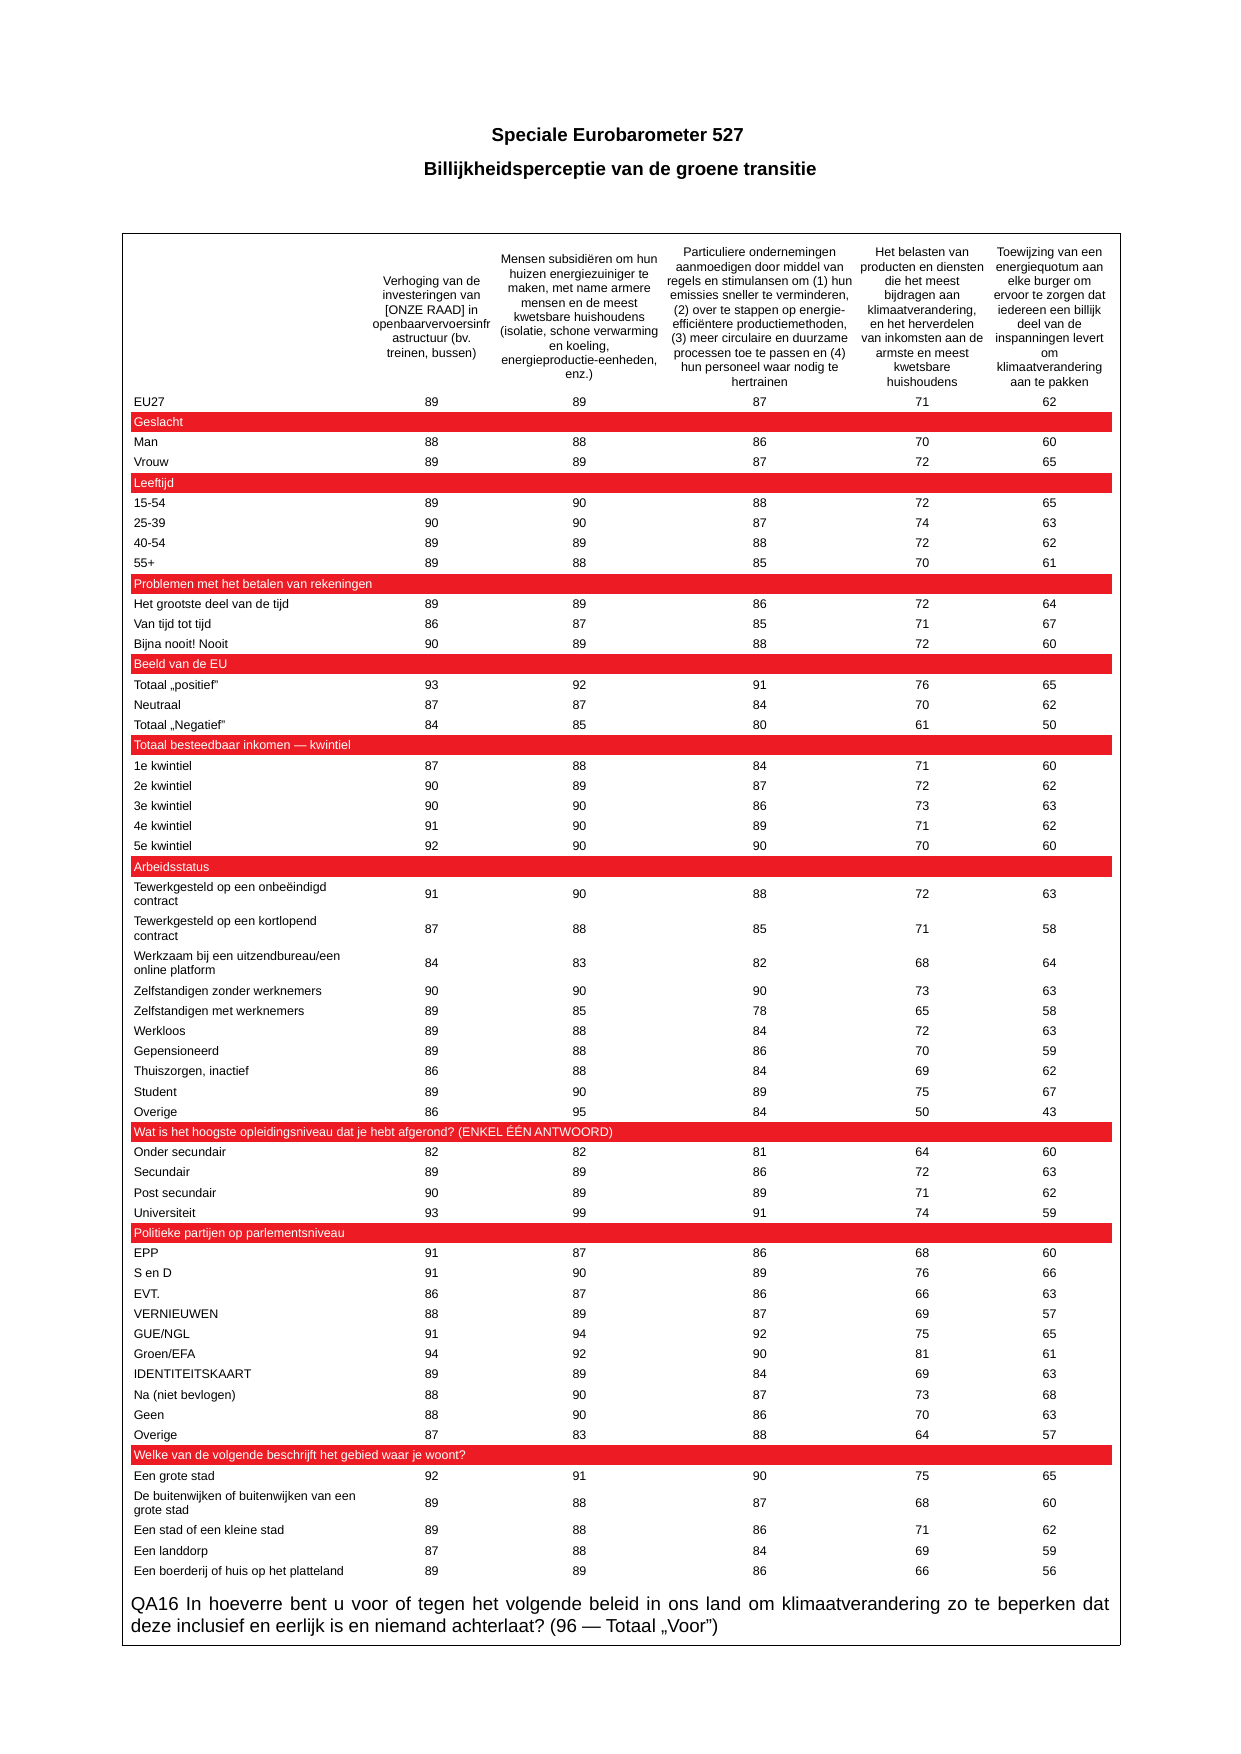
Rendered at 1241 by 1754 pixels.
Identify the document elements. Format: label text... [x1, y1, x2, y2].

table_cell 88 [496, 1061, 662, 1081]
table_cell 85 [662, 911, 857, 946]
table_cell 91 [367, 1263, 496, 1283]
table_cell 86 [662, 1561, 857, 1581]
table_cell 87 [496, 695, 662, 715]
table_cell 91 [496, 1465, 662, 1486]
table_cell 89 [367, 594, 496, 614]
table_cell 89 [496, 634, 662, 654]
table_cell 66 [857, 1561, 987, 1581]
table_cell Welke van de volgende beschrijft het gebied waar je woont? [131, 1445, 987, 1465]
table_cell [987, 1445, 1112, 1465]
table_cell Arbeidsstatus [131, 856, 987, 877]
table_cell [987, 473, 1112, 493]
table_cell Wat is het hoogste opleidingsniveau dat je hebt afgerond? (ENKEL ÉÉN ANTWOORD) [131, 1122, 1112, 1142]
table_cell 88 [496, 1021, 662, 1041]
table_cell 72 [857, 493, 987, 513]
table_cell [857, 412, 987, 432]
table_cell 84 [662, 1364, 857, 1384]
table_header Het belasten van producten en diensten die het meest bijdragen aan klimaatverandering, en het herverdelen van inkomsten aan de armste en meest kwetsbare huishoudens [857, 242, 987, 392]
table_cell 78 [662, 1001, 857, 1021]
table_cell 58 [987, 1001, 1112, 1021]
table_cell 84 [367, 715, 496, 735]
table_cell 64 [987, 946, 1112, 980]
table_cell 88 [496, 1041, 662, 1061]
table_cell Een boerderij of huis op het platteland [131, 1561, 367, 1581]
table_cell 55+ [131, 553, 367, 573]
table_cell 70 [857, 1405, 987, 1425]
table_cell 84 [662, 1102, 857, 1122]
table_cell EPP [131, 1243, 367, 1263]
table_cell 89 [496, 392, 662, 412]
table_cell 62 [987, 1061, 1112, 1081]
table_cell Een landdorp [131, 1540, 367, 1561]
table_cell 72 [857, 533, 987, 553]
table_cell 88 [662, 1425, 857, 1445]
table_cell 56 [987, 1561, 1112, 1581]
table_header Toewijzing van een energiequotum aan elke burger om ervoor te zorgen dat iedereen een billijk deel van de inspanningen levert om klimaatverandering aan te pakken [987, 242, 1112, 392]
table_cell 88 [496, 911, 662, 946]
table_cell 71 [857, 1183, 987, 1203]
table_cell 87 [662, 392, 857, 412]
table_cell Een stad of een kleine stad [131, 1520, 367, 1540]
table_cell 81 [857, 1344, 987, 1364]
table_cell 72 [857, 634, 987, 654]
table_cell 91 [662, 1203, 857, 1223]
table_cell Man [131, 432, 367, 452]
table_cell 89 [367, 1081, 496, 1102]
table_cell 89 [662, 816, 857, 836]
table_cell 63 [987, 796, 1112, 816]
table_cell 90 [662, 836, 857, 856]
table_cell 64 [857, 1142, 987, 1162]
table_cell 59 [987, 1540, 1112, 1561]
table_cell 84 [662, 1021, 857, 1041]
table_cell Geslacht [131, 412, 367, 432]
table_cell 89 [367, 452, 496, 472]
table_cell 89 [367, 1486, 496, 1520]
table_cell S en D [131, 1263, 367, 1283]
table_header [131, 242, 367, 392]
table_cell 65 [857, 1001, 987, 1021]
table_cell 90 [496, 1405, 662, 1425]
table_cell 66 [857, 1284, 987, 1304]
table_cell 91 [367, 877, 496, 911]
table_cell 43 [987, 1102, 1112, 1122]
table_cell 88 [367, 1304, 496, 1324]
table_cell 63 [987, 1405, 1112, 1425]
table_cell Werkzaam bij een uitzendbureau/een online platform [131, 946, 367, 980]
table_cell 82 [662, 946, 857, 980]
table_cell 90 [496, 877, 662, 911]
table_cell Post secundair [131, 1183, 367, 1203]
table_cell 86 [662, 1162, 857, 1182]
table_cell 90 [496, 796, 662, 816]
table_cell EVT. [131, 1284, 367, 1304]
table_cell 90 [367, 1183, 496, 1203]
table_cell 88 [662, 493, 857, 513]
table_cell 87 [367, 695, 496, 715]
table_cell 61 [987, 553, 1112, 573]
table_cell [496, 473, 662, 493]
table_cell VERNIEUWEN [131, 1304, 367, 1324]
table_cell 73 [857, 1385, 987, 1405]
table_cell Universiteit [131, 1203, 367, 1223]
table_cell 71 [857, 614, 987, 634]
table_cell 90 [496, 836, 662, 856]
table_cell 84 [662, 755, 857, 776]
table_cell [857, 473, 987, 493]
table_cell Gepensioneerd [131, 1041, 367, 1061]
table_cell 68 [857, 1486, 987, 1520]
table_cell Problemen met het betalen van rekeningen [131, 574, 1112, 594]
table_cell [496, 412, 662, 432]
table_cell 89 [367, 553, 496, 573]
table_cell 89 [367, 1520, 496, 1540]
table_cell 92 [367, 1465, 496, 1486]
table_cell 87 [367, 1540, 496, 1561]
table_cell 60 [987, 755, 1112, 776]
table_cell 88 [367, 432, 496, 452]
table_cell 86 [367, 1284, 496, 1304]
table_cell 63 [987, 980, 1112, 1001]
table_cell 89 [496, 533, 662, 553]
table_cell 60 [987, 836, 1112, 856]
table_cell 82 [367, 1142, 496, 1162]
table_cell 57 [987, 1425, 1112, 1445]
table_cell [662, 412, 857, 432]
table_cell 86 [662, 1243, 857, 1263]
table_cell 89 [496, 1364, 662, 1384]
table_cell 62 [987, 816, 1112, 836]
table_cell 91 [367, 816, 496, 836]
table_cell 61 [987, 1344, 1112, 1364]
table_cell Totaal besteedbaar inkomen — kwintiel [131, 735, 1112, 755]
table_cell 87 [662, 1486, 857, 1520]
table_cell 89 [367, 392, 496, 412]
table_cell 67 [987, 614, 1112, 634]
table_cell 72 [857, 452, 987, 472]
table_cell Een grote stad [131, 1465, 367, 1486]
table_cell Tewerkgesteld op een kortlopend contract [131, 911, 367, 946]
table_cell 81 [662, 1142, 857, 1162]
table_cell 62 [987, 392, 1112, 412]
table_cell Secundair [131, 1162, 367, 1182]
table_cell Neutraal [131, 695, 367, 715]
table_cell 89 [496, 594, 662, 614]
table_cell 70 [857, 836, 987, 856]
table_cell Student [131, 1081, 367, 1102]
table_cell 90 [496, 1081, 662, 1102]
table_cell 88 [496, 1486, 662, 1520]
table_cell 1e kwintiel [131, 755, 367, 776]
table_cell 70 [857, 432, 987, 452]
table_header Verhoging van de investeringen van [ONZE RAAD] in openbaarvervoersinfrastructuur (bv. treinen, bussen) [367, 242, 496, 392]
table_cell 89 [367, 1021, 496, 1041]
table_cell 68 [857, 946, 987, 980]
table_cell 92 [662, 1324, 857, 1344]
table_cell 88 [367, 1385, 496, 1405]
table_cell 88 [496, 553, 662, 573]
table_cell 90 [662, 980, 857, 1001]
table_cell 3e kwintiel [131, 796, 367, 816]
table_cell 90 [496, 493, 662, 513]
table_cell [987, 856, 1112, 877]
table_cell Van tijd tot tijd [131, 614, 367, 634]
table_cell 63 [987, 513, 1112, 533]
table_cell 71 [857, 392, 987, 412]
table_cell 63 [987, 1364, 1112, 1384]
table_cell 89 [367, 1561, 496, 1581]
table_cell Zelfstandigen zonder werknemers [131, 980, 367, 1001]
table_cell 86 [662, 1041, 857, 1061]
table_cell 92 [496, 1344, 662, 1364]
table_cell 86 [662, 796, 857, 816]
table_cell 89 [496, 1162, 662, 1182]
table_cell [367, 412, 496, 432]
table_cell 2e kwintiel [131, 776, 367, 796]
table_cell 64 [857, 1425, 987, 1445]
table_cell 89 [662, 1081, 857, 1102]
table_cell 62 [987, 1183, 1112, 1203]
table_cell 89 [496, 1561, 662, 1581]
table_cell 89 [662, 1263, 857, 1283]
table_cell 63 [987, 1284, 1112, 1304]
table_cell 92 [367, 836, 496, 856]
table_header Mensen subsidiëren om hun huizen energiezuiniger te maken, met name armere mensen en de meest kwetsbare huishoudens (isolatie, schone verwarming en koeling, energieproductie-eenheden, enz.) [496, 242, 662, 392]
table_cell 89 [496, 776, 662, 796]
table_cell 70 [857, 1041, 987, 1061]
table_cell Totaal „positief” [131, 675, 367, 695]
table_cell 89 [367, 533, 496, 553]
table_cell 86 [367, 1061, 496, 1081]
table_cell 91 [662, 675, 857, 695]
table_cell 86 [662, 594, 857, 614]
table_cell 86 [662, 1520, 857, 1540]
table_cell Zelfstandigen met werknemers [131, 1001, 367, 1021]
table_cell 65 [987, 493, 1112, 513]
table_cell 65 [987, 452, 1112, 472]
table_cell 71 [857, 755, 987, 776]
table_cell 84 [662, 1540, 857, 1561]
table_cell 92 [496, 675, 662, 695]
table_cell 90 [496, 816, 662, 836]
table_cell 60 [987, 1243, 1112, 1263]
table_cell 87 [367, 1425, 496, 1445]
table_cell 72 [857, 594, 987, 614]
table_cell 84 [662, 695, 857, 715]
table_cell 71 [857, 911, 987, 946]
table_cell 75 [857, 1081, 987, 1102]
table_cell 84 [662, 1061, 857, 1081]
table_cell 65 [987, 675, 1112, 695]
table_cell IDENTITEITSKAART [131, 1364, 367, 1384]
table_cell [987, 412, 1112, 432]
table_cell Bijna nooit! Nooit [131, 634, 367, 654]
table_cell GUE/NGL [131, 1324, 367, 1344]
table_cell 64 [987, 594, 1112, 614]
table_cell 57 [987, 1304, 1112, 1324]
table_cell 90 [662, 1344, 857, 1364]
table_cell 90 [367, 980, 496, 1001]
table_cell 94 [496, 1324, 662, 1344]
table_cell 62 [987, 1520, 1112, 1540]
table_cell 89 [496, 452, 662, 472]
table_cell 90 [496, 1385, 662, 1405]
table_cell 89 [367, 1041, 496, 1061]
table_cell 87 [662, 1304, 857, 1324]
table_cell 40-54 [131, 533, 367, 553]
table_cell 72 [857, 776, 987, 796]
table_cell 71 [857, 1520, 987, 1540]
table_cell 72 [857, 1021, 987, 1041]
table_cell Geen [131, 1405, 367, 1425]
table_cell 75 [857, 1324, 987, 1344]
table_cell 87 [496, 1284, 662, 1304]
table_cell 88 [496, 432, 662, 452]
text QA16 In hoeverre bent u voor of tegen het volgende beleid in ons land om klimaatverandering zo te beperken dat deze inclusief en eerlijk is en niemand achterlaat? (96 — Totaal „Voor”) [131, 1593, 1111, 1636]
table_cell 50 [857, 1102, 987, 1122]
table_cell 70 [857, 553, 987, 573]
table_cell 93 [367, 675, 496, 695]
table_cell 76 [857, 675, 987, 695]
table_cell Overige [131, 1425, 367, 1445]
table_cell 61 [857, 715, 987, 735]
table_cell 88 [496, 1540, 662, 1561]
table_cell 88 [662, 533, 857, 553]
table_cell 65 [987, 1324, 1112, 1344]
table_cell 89 [496, 1183, 662, 1203]
table_cell 83 [496, 946, 662, 980]
table_cell 86 [367, 614, 496, 634]
table_cell 90 [367, 796, 496, 816]
table_cell 87 [367, 911, 496, 946]
table_cell 60 [987, 432, 1112, 452]
table_cell 87 [662, 513, 857, 533]
table_cell 73 [857, 796, 987, 816]
table_cell Na (niet bevlogen) [131, 1385, 367, 1405]
table_cell 89 [496, 1304, 662, 1324]
table_cell Tewerkgesteld op een onbeëindigd contract [131, 877, 367, 911]
table_cell 89 [367, 1364, 496, 1384]
table_cell 59 [987, 1203, 1112, 1223]
table_cell 93 [367, 1203, 496, 1223]
table_cell 87 [662, 1385, 857, 1405]
table_cell 90 [367, 634, 496, 654]
table_cell 84 [367, 946, 496, 980]
table_cell 69 [857, 1364, 987, 1384]
table_cell Totaal „Negatief” [131, 715, 367, 735]
table_cell 94 [367, 1344, 496, 1364]
table_cell 85 [662, 614, 857, 634]
table_cell 62 [987, 695, 1112, 715]
table_cell 70 [857, 695, 987, 715]
table_header Particuliere ondernemingen aanmoedigen door middel van regels en stimulansen om (1) hun emissies sneller te verminderen, (2) over te stappen op energie-efficiëntere productiemethoden, (3) meer circulaire en duurzame processen toe te passen en (4) hun personeel waar nodig te hertrainen [662, 242, 857, 392]
table_cell 59 [987, 1041, 1112, 1061]
table_cell Leeftijd [131, 473, 367, 493]
table_cell 71 [857, 816, 987, 836]
table_cell 62 [987, 776, 1112, 796]
table_cell 63 [987, 1162, 1112, 1182]
table_cell Thuiszorgen, inactief [131, 1061, 367, 1081]
table_cell 86 [662, 1284, 857, 1304]
table_cell 4e kwintiel [131, 816, 367, 836]
table_cell 87 [496, 1243, 662, 1263]
table_cell 86 [662, 432, 857, 452]
table_cell 87 [662, 776, 857, 796]
table_cell 60 [987, 634, 1112, 654]
table_cell Het grootste deel van de tijd [131, 594, 367, 614]
table_cell 67 [987, 1081, 1112, 1102]
table_cell 68 [857, 1243, 987, 1263]
table_cell 72 [857, 1162, 987, 1182]
table_cell 69 [857, 1540, 987, 1561]
table_cell 73 [857, 980, 987, 1001]
table_cell 75 [857, 1465, 987, 1486]
table_cell EU27 [131, 392, 367, 412]
table_cell 90 [496, 980, 662, 1001]
table_cell 62 [987, 533, 1112, 553]
table_cell 89 [662, 1183, 857, 1203]
table_cell 88 [662, 877, 857, 911]
table_cell 82 [496, 1142, 662, 1162]
table_cell Overige [131, 1102, 367, 1122]
table_cell [367, 473, 496, 493]
table_cell 74 [857, 1203, 987, 1223]
table_cell 90 [662, 1465, 857, 1486]
table_cell 88 [662, 634, 857, 654]
table_cell 80 [662, 715, 857, 735]
table_cell 85 [662, 553, 857, 573]
table_cell 88 [367, 1405, 496, 1425]
table_cell 68 [987, 1385, 1112, 1405]
table_cell 86 [367, 1102, 496, 1122]
table_cell 90 [496, 1263, 662, 1283]
table_cell 60 [987, 1486, 1112, 1520]
table_cell 60 [987, 1142, 1112, 1162]
table_cell 86 [662, 1405, 857, 1425]
table_cell 69 [857, 1304, 987, 1324]
table_cell Werkloos [131, 1021, 367, 1041]
table_cell 83 [496, 1425, 662, 1445]
table_cell Onder secundair [131, 1142, 367, 1162]
table_cell 99 [496, 1203, 662, 1223]
table_cell 95 [496, 1102, 662, 1122]
table_cell 15-54 [131, 493, 367, 513]
table_cell 85 [496, 715, 662, 735]
table_cell 89 [367, 493, 496, 513]
table_cell 58 [987, 911, 1112, 946]
table_cell Politieke partijen op parlementsniveau [131, 1223, 1112, 1243]
table_cell 65 [987, 1465, 1112, 1486]
table_cell 5e kwintiel [131, 836, 367, 856]
table_cell 25-39 [131, 513, 367, 533]
table_cell 87 [367, 755, 496, 776]
table_cell 90 [367, 776, 496, 796]
table_cell 76 [857, 1263, 987, 1283]
table_cell 72 [857, 877, 987, 911]
table_cell 63 [987, 877, 1112, 911]
table_cell 66 [987, 1263, 1112, 1283]
table_cell 91 [367, 1243, 496, 1263]
table_cell 88 [496, 755, 662, 776]
table_cell 89 [367, 1001, 496, 1021]
table_cell 50 [987, 715, 1112, 735]
table_cell 91 [367, 1324, 496, 1344]
table_cell 90 [367, 513, 496, 533]
table_cell 89 [367, 1162, 496, 1182]
table_cell Beeld van de EU [131, 654, 1112, 674]
table_cell 88 [496, 1520, 662, 1540]
table_cell 90 [496, 513, 662, 533]
table_cell 69 [857, 1061, 987, 1081]
table_cell 87 [496, 614, 662, 634]
table_cell [662, 473, 857, 493]
table_cell 63 [987, 1021, 1112, 1041]
table_cell 85 [496, 1001, 662, 1021]
table_cell 87 [662, 452, 857, 472]
table_cell 74 [857, 513, 987, 533]
table_cell De buitenwijken of buitenwijken van een grote stad [131, 1486, 367, 1520]
table_cell Groen/EFA [131, 1344, 367, 1364]
table_cell Vrouw [131, 452, 367, 472]
